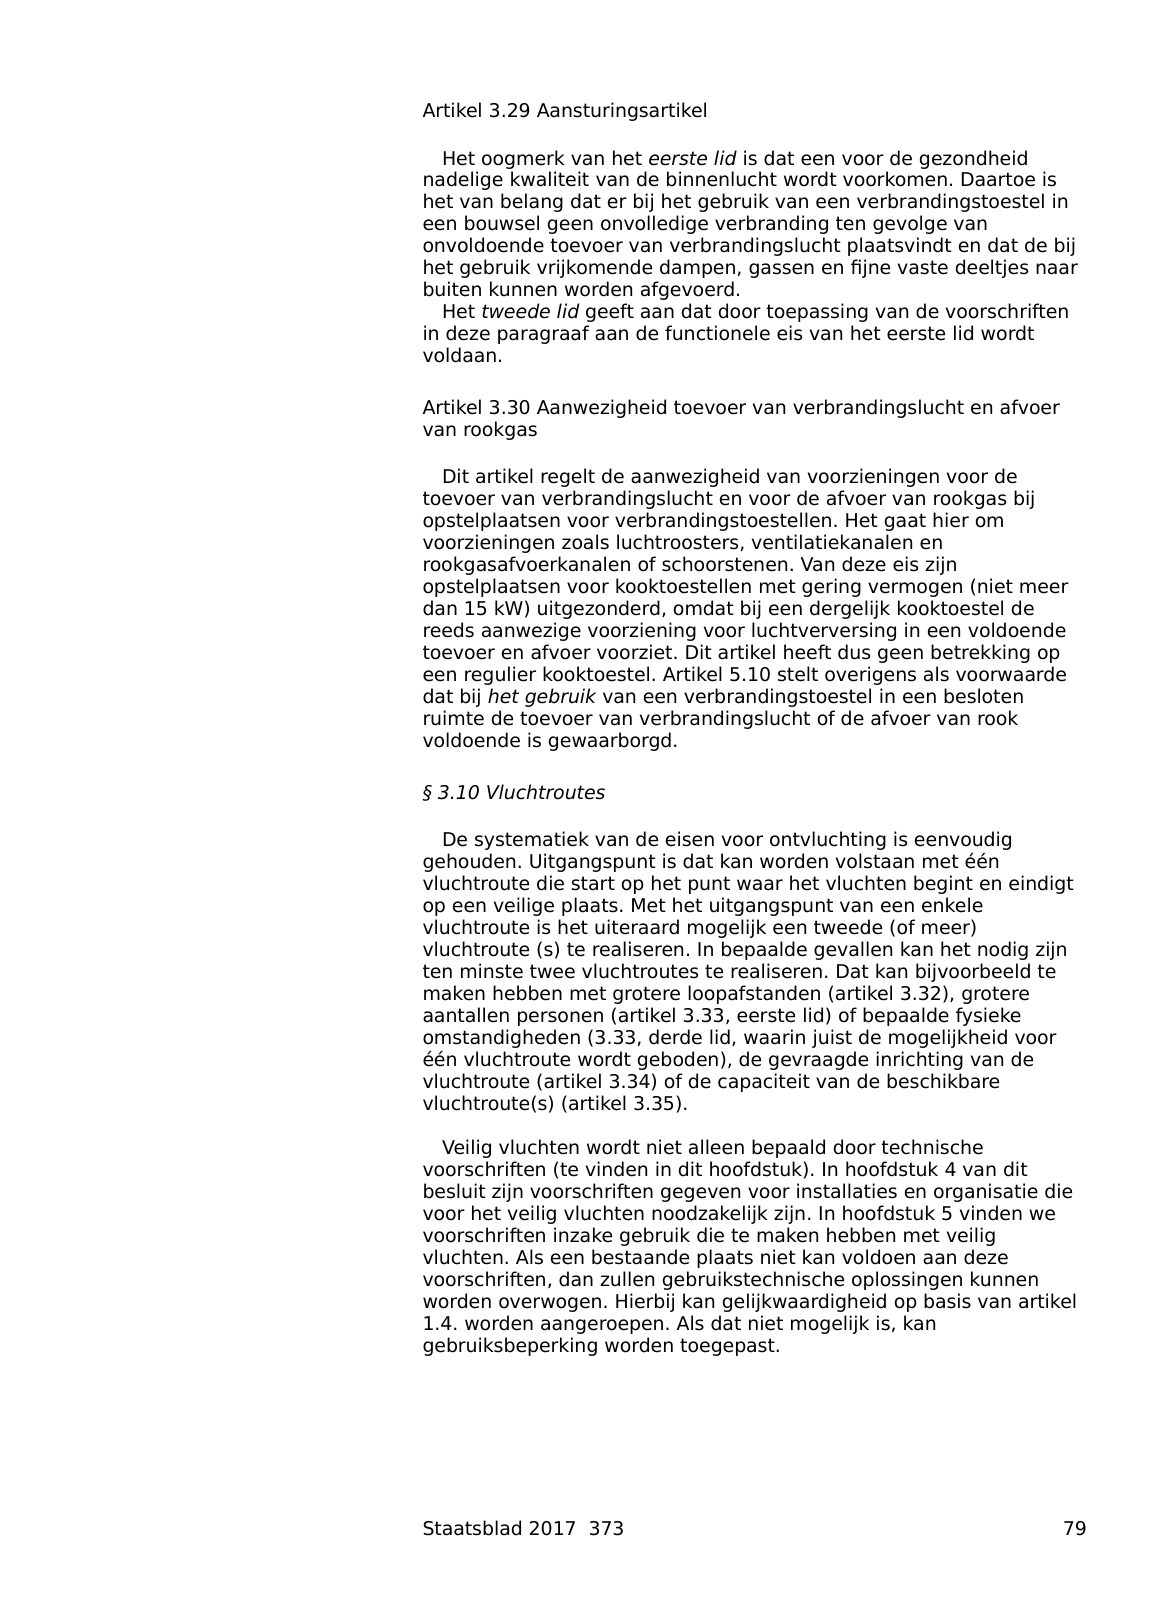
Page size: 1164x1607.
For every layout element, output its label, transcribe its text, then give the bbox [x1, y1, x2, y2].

subtitle Artikel 3.29 Aansturingsartikel [422, 100, 1087, 122]
text Dit artikel regelt de aanwezigheid van voorzieningen voor de toevoer van verbrandingslucht en voor de afvoer van rookgas bij opstelplaatsen voor verbrandingstoestellen. Het gaat hier om voorzieningen zoals luchtroosters, ventilatiekanalen en rookgasafvoerkanalen of schoorstenen. Van deze eis zijn opstelplaatsen voor kooktoestellen met gering vermogen (niet meer dan 15 kW) uitgezonderd, omdat bij een dergelijk kooktoestel de reeds aanwezige voorziening voor luchtverversing in een voldoende toevoer en afvoer voorziet. Dit artikel heeft dus geen betrekking op een regulier kooktoestel. Artikel 5.10 stelt overigens als voorwaarde dat bij het gebruik van een verbrandingstoestel in een besloten ruimte de toevoer van verbrandingslucht of de afvoer van rook voldoende is gewaarborgd. [422, 466, 1087, 752]
subtitle § 3.10 Vluchtroutes [422, 782, 1087, 804]
text Het tweede lid geeft aan dat door toepassing van de voorschriften in deze paragraaf aan de functionele eis van het eerste lid wordt voldaan. [422, 301, 1087, 367]
text Het oogmerk van het eerste lid is dat een voor de gezondheid nadelige kwaliteit van de binnenlucht wordt voorkomen. Daartoe is het van belang dat er bij het gebruik van een verbrandingstoestel in een bouwsel geen onvolledige verbranding ten gevolge van onvoldoende toevoer van verbrandingslucht plaatsvindt en dat de bij het gebruik vrijkomende dampen, gassen en fijne vaste deeltjes naar buiten kunnen worden afgevoerd. [422, 147, 1087, 301]
text Veilig vluchten wordt niet alleen bepaald door technische voorschriften (te vinden in dit hoofdstuk). In hoofdstuk 4 van dit besluit zijn voorschriften gegeven voor installaties en organisatie die voor het veilig vluchten noodzakelijk zijn. In hoofdstuk 5 vinden we voorschriften inzake gebruik die te maken hebben met veilig vluchten. Als een bestaande plaats niet kan voldoen aan deze voorschriften, dan zullen gebruikstechnische oplossingen kunnen worden overwogen. Hierbij kan gelijkwaardigheid op basis van artikel 1.4. worden aangeroepen. Als dat niet mogelijk is, kan gebruiksbeperking worden toegepast. [422, 1137, 1087, 1357]
subtitle Artikel 3.30 Aanwezigheid toevoer van verbrandingslucht en afvoer van rookgas [422, 397, 1087, 441]
text De systematiek van de eisen voor ontvluchting is eenvoudig gehouden. Uitgangspunt is dat kan worden volstaan met één vluchtroute die start op het punt waar het vluchten begint en eindigt op een veilige plaats. Met het uitgangspunt van een enkele vluchtroute is het uiteraard mogelijk een tweede (of meer) vluchtroute (s) te realiseren. In bepaalde gevallen kan het nodig zijn ten minste twee vluchtroutes te realiseren. Dat kan bijvoorbeeld te maken hebben met grotere loopafstanden (artikel 3.32), grotere aantallen personen (artikel 3.33, eerste lid) of bepaalde fysieke omstandigheden (3.33, derde lid, waarin juist de mogelijkheid voor één vluchtroute wordt geboden), de gevraagde inrichting van de vluchtroute (artikel 3.34) of de capaciteit van de beschikbare vluchtroute(s) (artikel 3.35). [422, 829, 1087, 1114]
